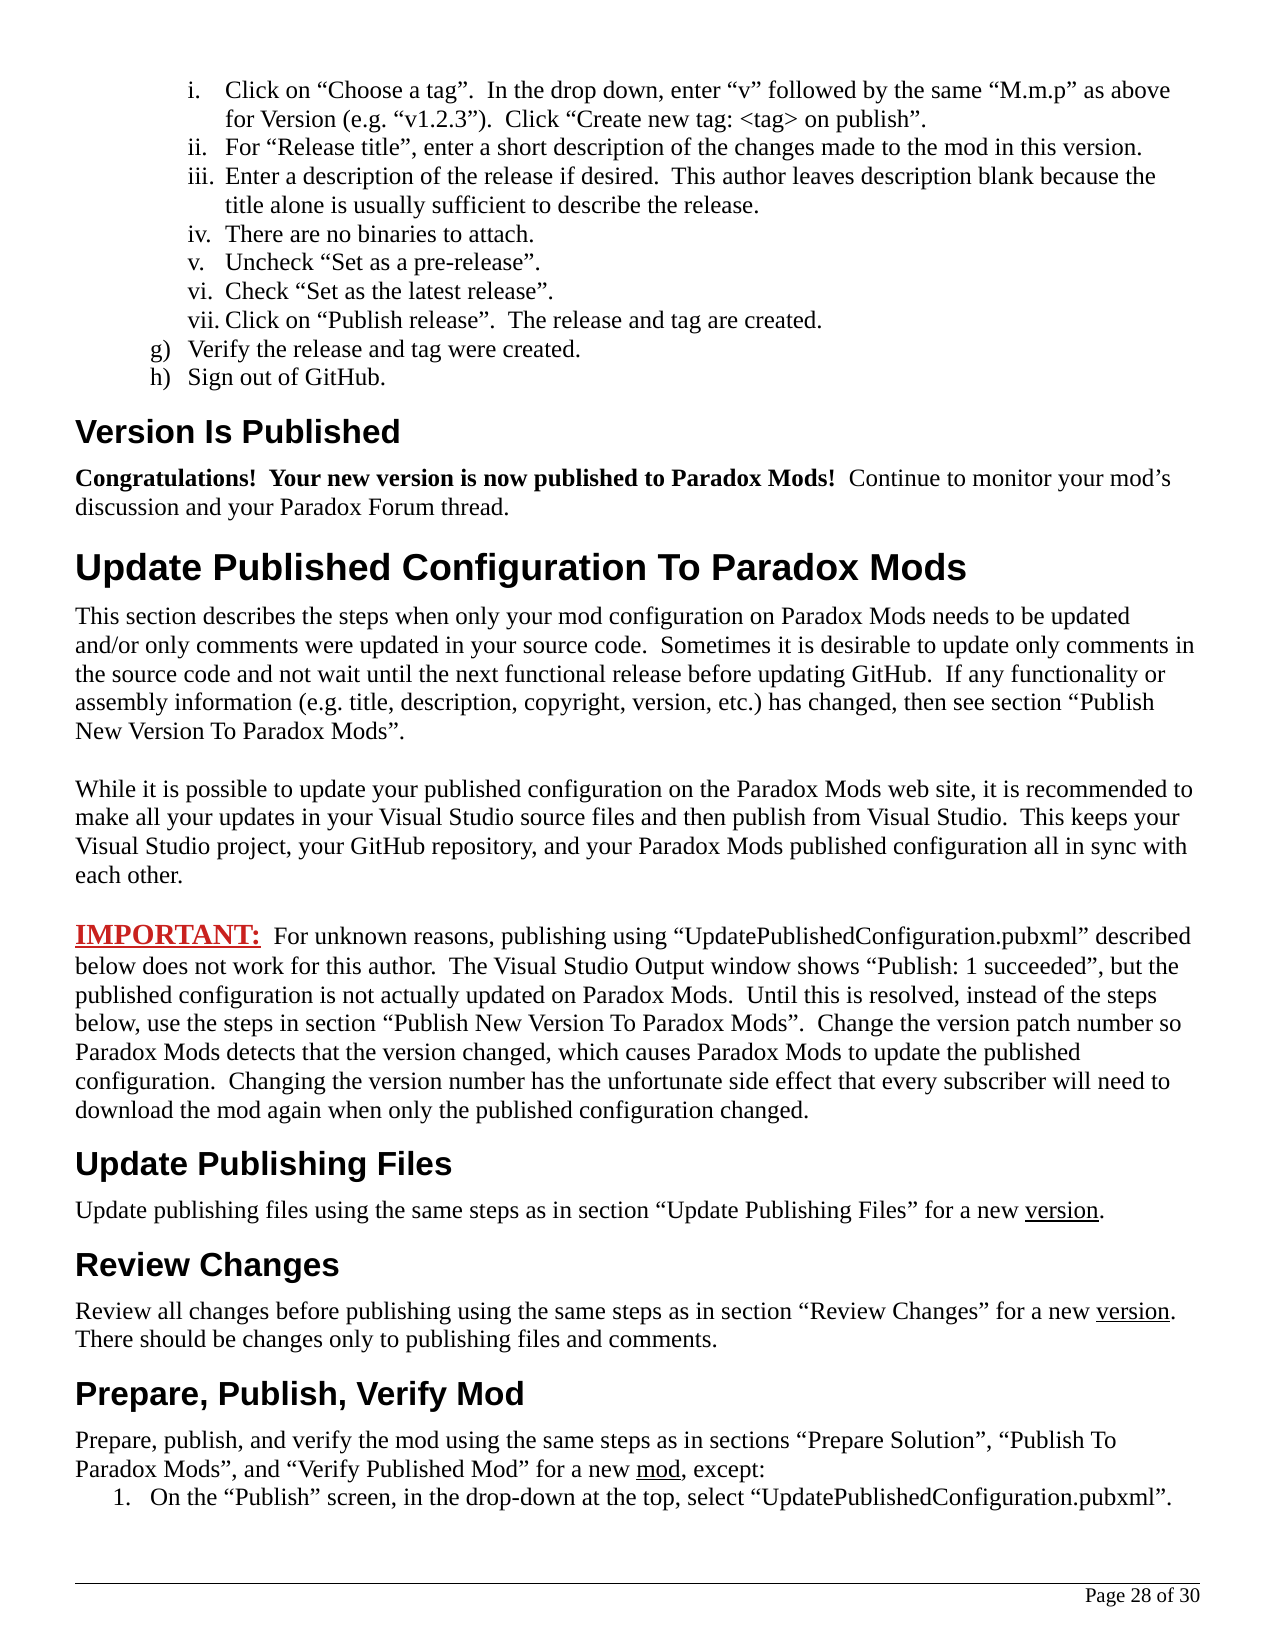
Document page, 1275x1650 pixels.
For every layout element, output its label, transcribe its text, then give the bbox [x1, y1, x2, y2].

list Uncheck “Set as a pre-release”. [187, 247, 1200, 276]
list There are no binaries to attach. [187, 219, 1200, 247]
text This section describes the steps when only your mod configuration on Paradox Mods needs to be updated and/or only comments were updated in your source code. Sometimes it is desirable to update only comments in the source code and not wait until the next functional release before updating GitHub. If any functionality or assembly information (e.g. title, description, copyright, version, etc.) has changed, then see section “Publish New Version To Paradox Mods”. [75, 601, 1200, 745]
subtitle Update Published Configuration To Paradox Mods [75, 546, 1200, 589]
subtitle Update Publishing Files [75, 1144, 1200, 1183]
text While it is possible to update your published configuration on the Paradox Mods web site, it is recommended to make all your updates in your Visual Studio source files and then publish from Visual Studio. This keeps your Visual Studio project, your GitHub repository, and your Paradox Mods published configuration all in sync with each other. [75, 774, 1200, 889]
list Click on “Choose a tag”. In the drop down, enter “v” followed by the same “M.m.p” as above for Version (e.g. “v1.2.3”). Click “Create new tag: <tag> on publish”. [187, 75, 1200, 132]
subtitle Version Is Published [75, 412, 1200, 451]
subtitle Prepare, Publish, Verify Mod [75, 1374, 1200, 1412]
list For “Release title”, enter a short description of the changes made to the mod in this version. [187, 132, 1200, 161]
list Verify the release and tag were created. [150, 334, 1200, 362]
text Review all changes before publishing using the same steps as in section “Review Changes” for a new version. There should be changes only to publishing files and comments. [75, 1296, 1200, 1353]
subtitle Review Changes [75, 1245, 1200, 1283]
text Congratulations! Your new version is now published to Paradox Mods! Continue to monitor your mod’s discussion and your Paradox Forum thread. [75, 463, 1200, 521]
text IMPORTANT: For unknown reasons, publishing using “UpdatePublishedConfiguration.pubxml” described below does not work for this author. The Visual Studio Output window shows “Publish: 1 succeeded”, but the published configuration is not actually updated on Paradox Mods. Until this is resolved, instead of the steps below, use the steps in section “Publish New Version To Paradox Mods”. Change the version patch number so Paradox Mods detects that the version changed, which causes Paradox Mods to update the published configuration. Changing the version number has the unfortunate side effect that every subscriber will need to download the mod again when only the published configuration changed. [75, 917, 1200, 1123]
text Prepare, publish, and verify the mod using the same steps as in sections “Prepare Solution”, “Publish To Paradox Mods”, and “Verify Published Mod” for a new mod, except: [75, 1425, 1200, 1482]
list Click on “Publish release”. The release and tag are created. [187, 305, 1200, 334]
text Update publishing files using the same steps as in section “Update Publishing Files” for a new version. [75, 1195, 1200, 1224]
list Sign out of GitHub. [150, 362, 1200, 391]
list Check “Set as the latest release”. [187, 276, 1200, 305]
list On the “Publish” screen, in the drop-down at the top, select “UpdatePublishedConfiguration.pubxml”. [112, 1482, 1200, 1511]
list Enter a description of the release if desired. This author leaves description blank because the title alone is usually sufficient to describe the release. [187, 161, 1200, 219]
